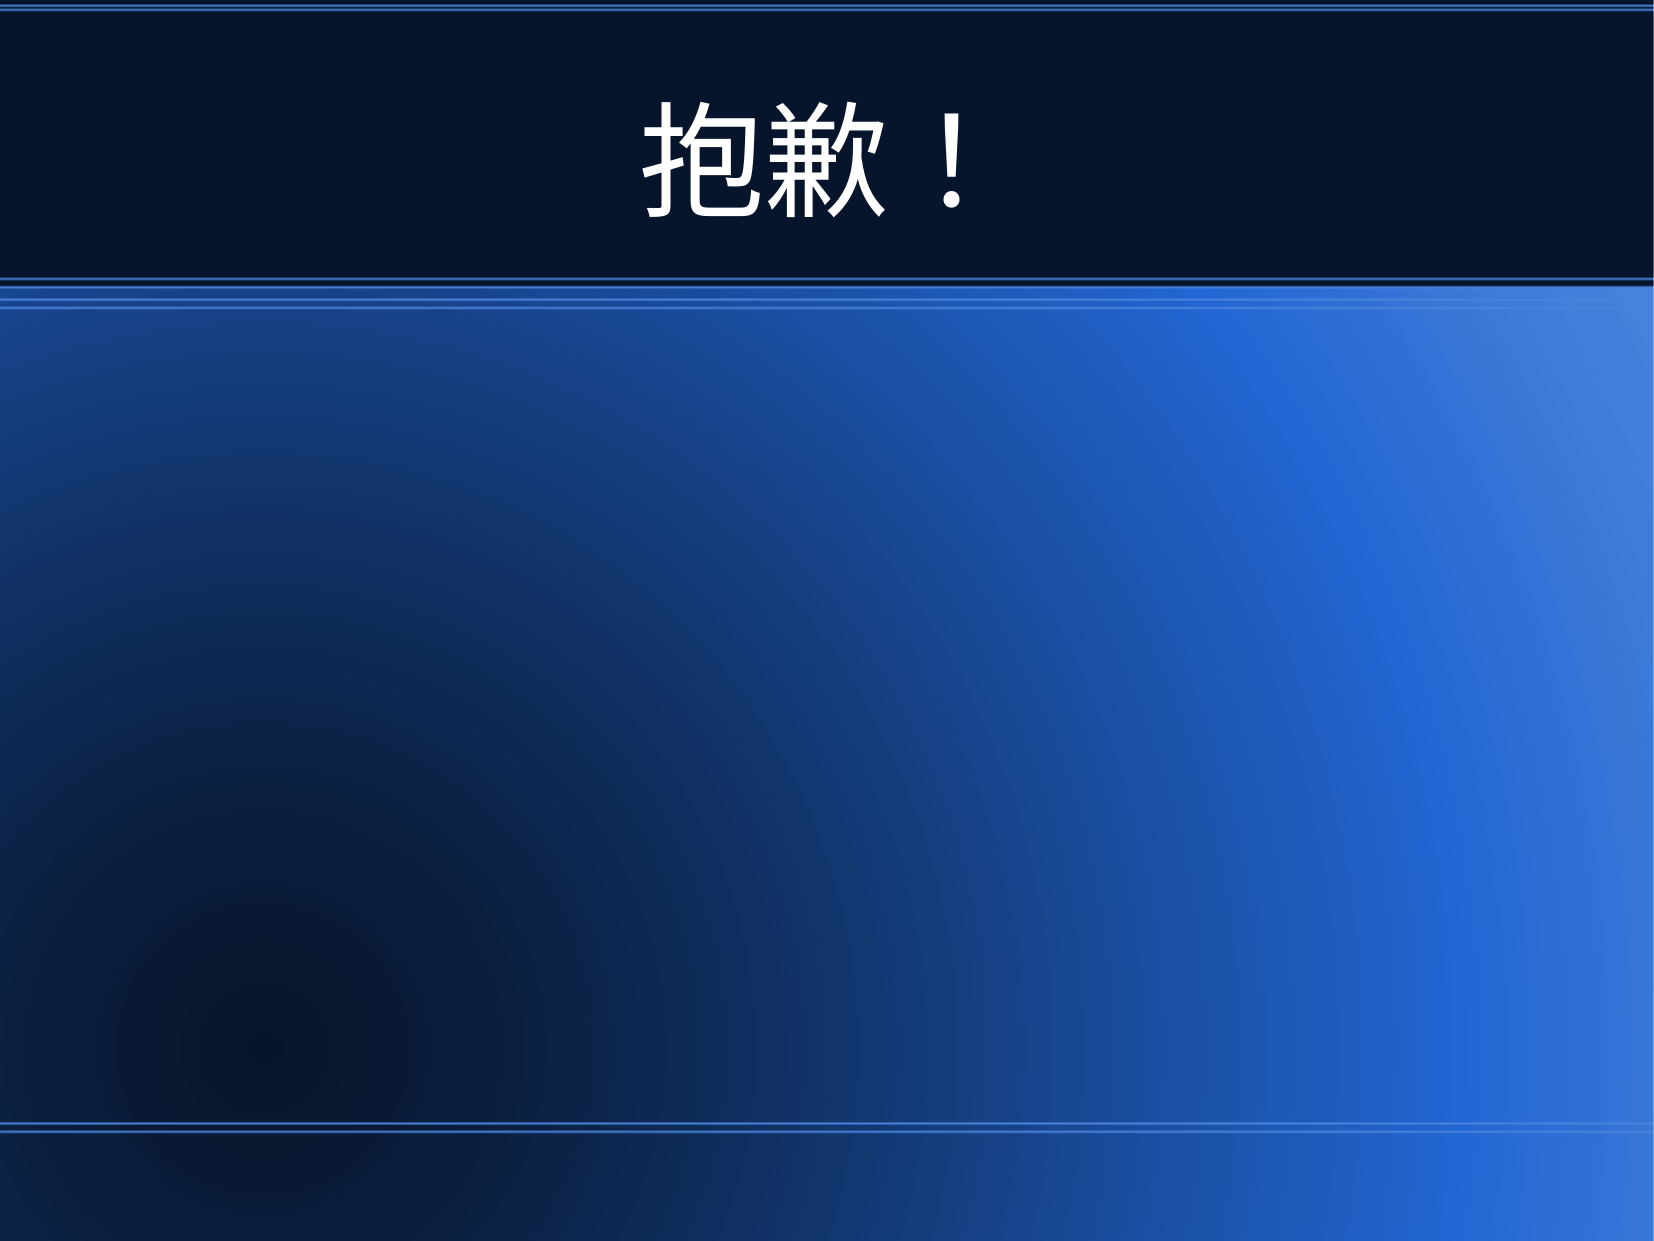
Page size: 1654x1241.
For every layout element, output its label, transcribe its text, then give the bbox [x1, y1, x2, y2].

picture [0, 0, 1654, 1241]
title 抱歉！ [82, 49, 1571, 257]
